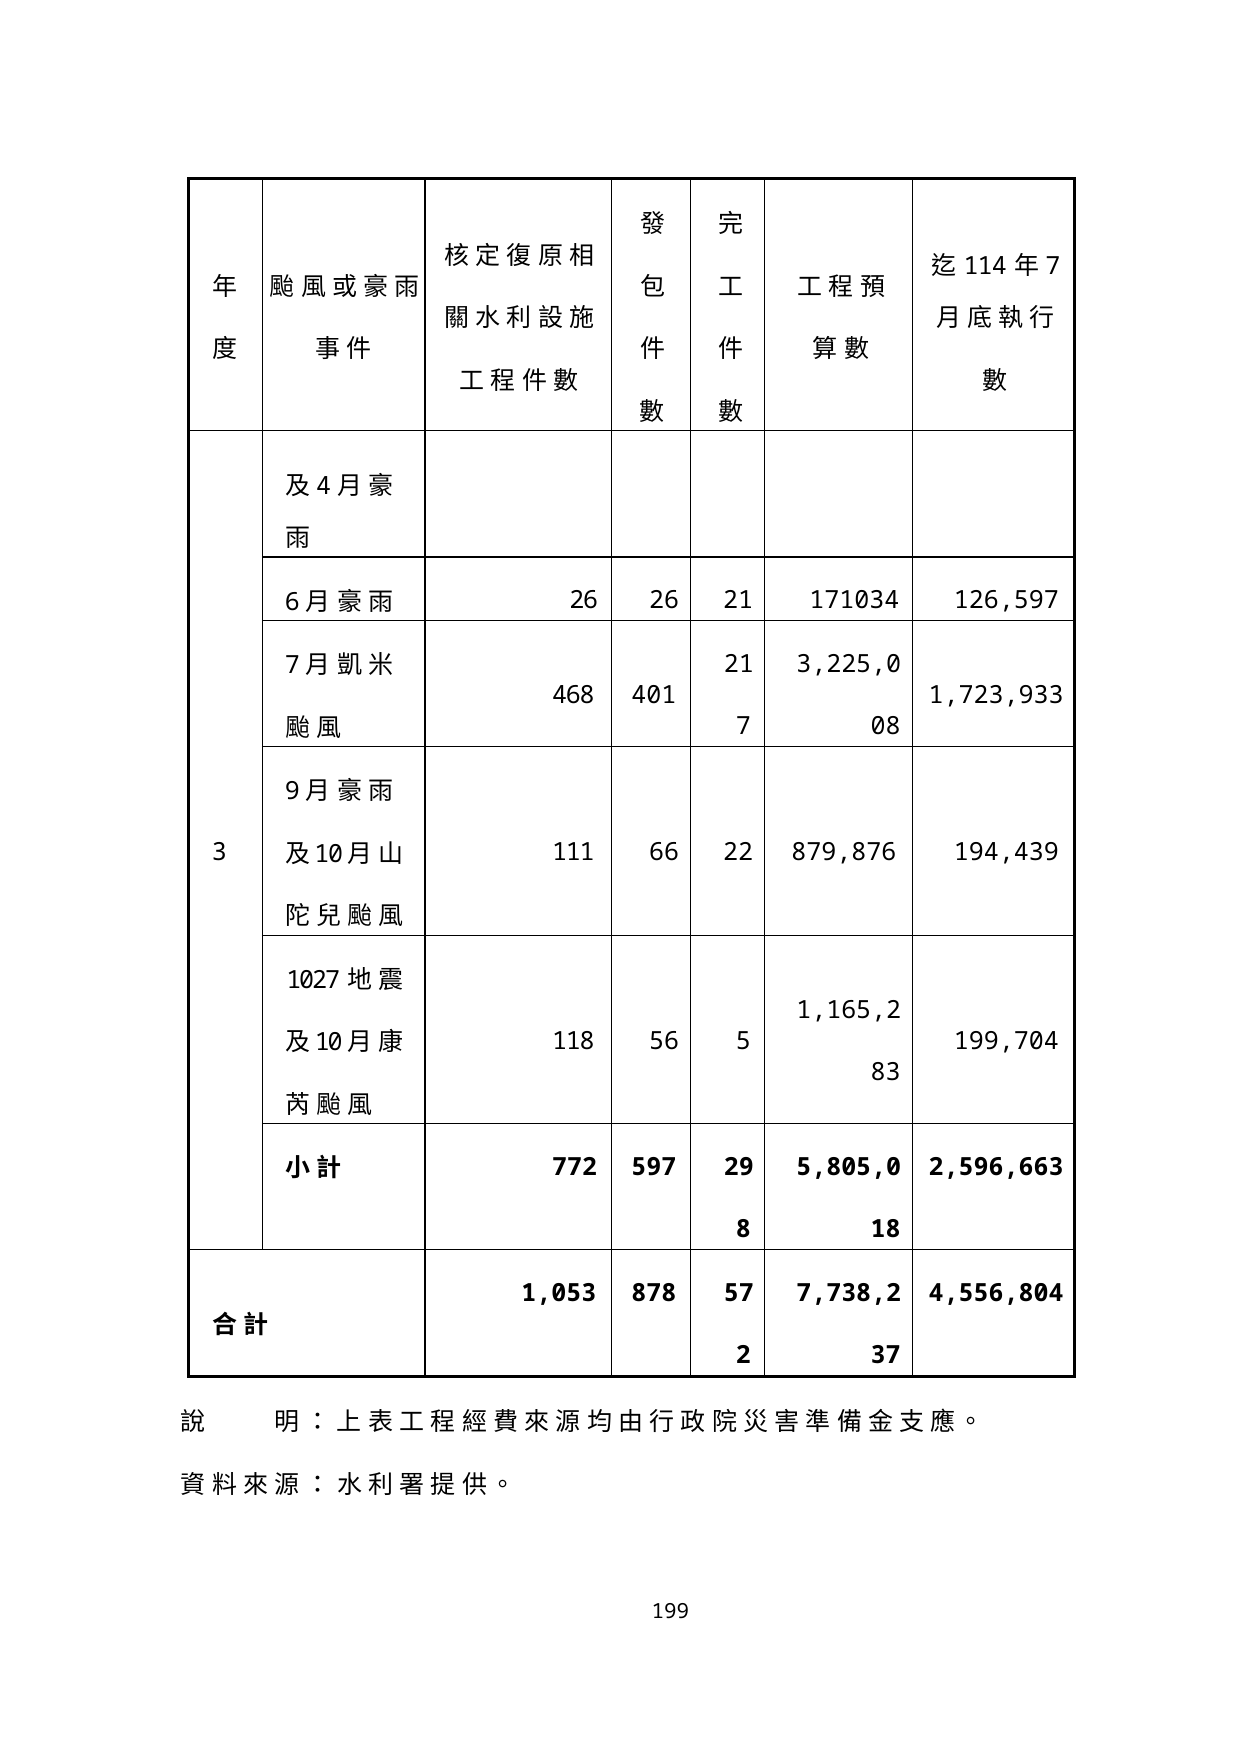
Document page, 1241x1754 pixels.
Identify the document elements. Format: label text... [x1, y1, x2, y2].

table_cell 1,053 [426, 1250, 611, 1375]
table_cell 468 [426, 621, 611, 746]
table_cell [612, 431, 690, 556]
table_cell 3 [190, 431, 262, 1249]
table_cell [691, 431, 764, 556]
table_cell 597 [612, 1124, 690, 1249]
table_cell 66 [612, 747, 690, 934]
table_cell 878 [612, 1250, 690, 1375]
table_cell 772 [426, 1124, 611, 1249]
table_cell 572 [691, 1250, 764, 1375]
table_cell 879,876 [765, 747, 912, 934]
table_cell 401 [612, 621, 690, 746]
table_cell 26 [426, 558, 611, 620]
table_cell 118 [426, 936, 611, 1123]
table_cell 194,439 [913, 747, 1073, 934]
table_cell 21 [691, 558, 764, 620]
table_cell 199,704 [913, 936, 1073, 1123]
table_cell 171034 [765, 558, 912, 620]
table_cell 22 [691, 747, 764, 934]
text 資料來源：水利署提供。 [177, 1441, 1063, 1503]
table_cell 217 [691, 621, 764, 746]
table_cell 1027地震及10月康芮颱風 [263, 936, 424, 1123]
table_cell 3,225,008 [765, 621, 912, 746]
table_cell 9月豪雨及10月山陀兒颱風 [263, 747, 424, 934]
table_cell 298 [691, 1124, 764, 1249]
table_cell [913, 431, 1073, 556]
table_cell 4,556,804 [913, 1250, 1073, 1375]
table_cell 26 [612, 558, 690, 620]
table_cell 小計 [263, 1124, 424, 1249]
table_header 完工件數 [691, 180, 764, 430]
table_cell 111 [426, 747, 611, 934]
table_cell 1,723,933 [913, 621, 1073, 746]
table_cell 6月豪雨 [263, 558, 424, 620]
table_cell 合計 [190, 1250, 424, 1375]
table_cell 7月凱米颱風 [263, 621, 424, 746]
table_cell 5,805,018 [765, 1124, 912, 1249]
table_cell 5 [691, 936, 764, 1123]
table_cell 2,596,663 [913, 1124, 1073, 1249]
table_header 颱風或豪雨事件 [263, 180, 424, 430]
table_header 迄114年7月底執行數 [913, 180, 1073, 430]
table_header 核定復原相關水利設施工程件數 [426, 180, 611, 430]
text 說 明：上表工程經費來源均由行政院災害準備金支應。 [177, 1378, 1063, 1441]
table_header 年度 [190, 180, 262, 430]
table_cell 56 [612, 936, 690, 1123]
table_cell 7,738,237 [765, 1250, 912, 1375]
table_cell [426, 431, 611, 556]
table_header 發包件數 [612, 180, 690, 430]
table_header 工程預算數 [765, 180, 912, 430]
table_cell 及4月豪雨 [263, 431, 424, 556]
table_cell 1,165,283 [765, 936, 912, 1123]
table_cell [765, 431, 912, 556]
table_cell 126,597 [913, 558, 1073, 620]
